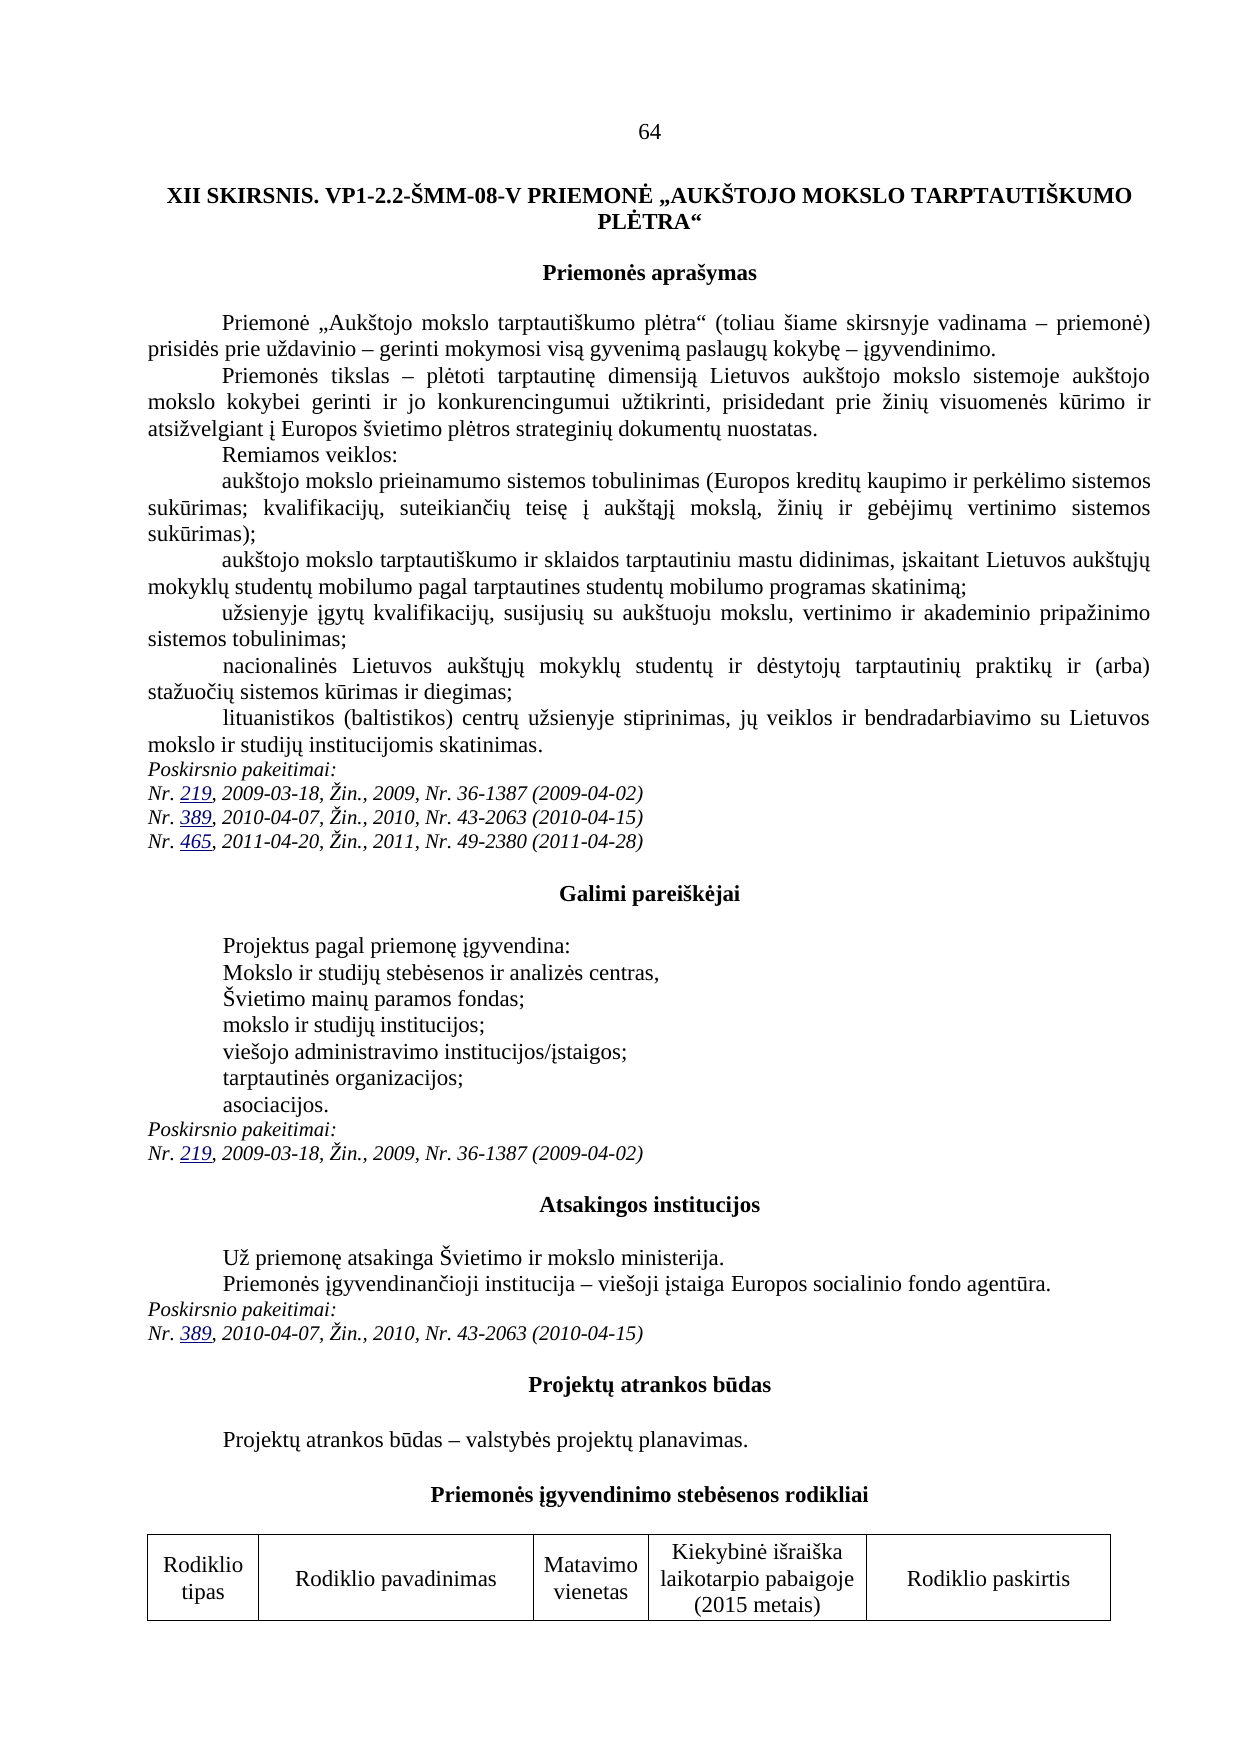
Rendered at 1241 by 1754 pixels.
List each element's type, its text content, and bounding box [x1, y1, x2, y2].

text Mokslo ir studijų stebėsenos ir analizės centras, [148, 959, 1152, 985]
text Priemonės įgyvendinančioji institucija – viešoji įstaiga Europos socialinio fondo agentūra. [148, 1271, 1152, 1297]
text Priemonės įgyvendinimo stebėsenos rodikliai [148, 1482, 1152, 1508]
text XII SKIRSNIS. VP1-2.2-ŠMM-08-V PRIEMONĖ „AUKŠTOJO MOKSLO TARPTAUTIŠKUMO PLĖTRA“ [148, 182, 1152, 235]
text asociacijos. [148, 1091, 1152, 1117]
text Priemonės aprašymas [148, 259, 1152, 285]
text viešojo administravimo institucijos/įstaigos; [148, 1038, 1152, 1064]
text Atsakingos institucijos [148, 1191, 1152, 1218]
text Nr. 219, 2009-03-18, Žin., 2009, Nr. 36-1387 (2009-04-02) [148, 781, 1152, 805]
text aukštojo mokslo prieinamumo sistemos tobulinimas (Europos kreditų kaupimo ir perkėlimo sistemos sukūrimas; kvalifikacijų, suteikiančių teisę į aukštąjį mokslą, žinių ir gebėjimų vertinimo sistemos sukūrimas); [148, 467, 1152, 546]
text Nr. 389, 2010-04-07, Žin., 2010, Nr. 43-2063 (2010-04-15) [148, 805, 1152, 829]
table_header Kiekybinė išraiška laikotarpio pabaigoje (2015 metais) [649, 1535, 866, 1620]
text Nr. 389, 2010-04-07, Žin., 2010, Nr. 43-2063 (2010-04-15) [148, 1321, 1152, 1345]
text Nr. 219, 2009-03-18, Žin., 2009, Nr. 36-1387 (2009-04-02) [148, 1141, 1152, 1165]
text Projektų atrankos būdas [148, 1371, 1152, 1398]
text tarptautinės organizacijos; [148, 1064, 1152, 1091]
text aukštojo mokslo tarptautiškumo ir sklaidos tarptautiniu mastu didinimas, įskaitant Lietuvos aukštųjų mokyklų studentų mobilumo pagal tarptautines studentų mobilumo programas skatinimą; [148, 546, 1152, 599]
text Švietimo mainų paramos fondas; [148, 985, 1152, 1012]
text Poskirsnio pakeitimai: [148, 757, 1152, 781]
text užsienyje įgytų kvalifikacijų, susijusių su aukštuoju mokslu, vertinimo ir akademinio pripažinimo sistemos tobulinimas; [148, 599, 1152, 652]
text Projektus pagal priemonę įgyvendina: [148, 932, 1152, 959]
text Projektų atrankos būdas – valstybės projektų planavimas. [148, 1426, 1152, 1453]
table_header Rodiklio pavadinimas [259, 1535, 533, 1620]
table_header Rodiklio paskirtis [867, 1535, 1110, 1620]
table_header Matavimo vienetas [534, 1535, 648, 1620]
text Nr. 465, 2011-04-20, Žin., 2011, Nr. 49-2380 (2011-04-28) [148, 829, 1152, 853]
text Remiamos veiklos: [148, 441, 1152, 467]
text Priemonė „Aukštojo mokslo tarptautiškumo plėtra“ (toliau šiame skirsnyje vadinama – priemonė) prisidės prie uždavinio – gerinti mokymosi visą gyvenimą paslaugų kokybę – įgyvendinimo. [148, 309, 1152, 362]
text mokslo ir studijų institucijos; [148, 1012, 1152, 1038]
text Už priemonę atsakinga Švietimo ir mokslo ministerija. [148, 1244, 1152, 1271]
text Poskirsnio pakeitimai: [148, 1297, 1152, 1321]
text Galimi pareiškėjai [148, 880, 1152, 906]
text Priemonės tikslas – plėtoti tarptautinę dimensiją Lietuvos aukštojo mokslo sistemoje aukštojo mokslo kokybei gerinti ir jo konkurencingumui užtikrinti, prisidedant prie žinių visuomenės kūrimo ir atsižvelgiant į Europos švietimo plėtros strateginių dokumentų nuostatas. [148, 362, 1152, 441]
text Poskirsnio pakeitimai: [148, 1117, 1152, 1141]
text lituanistikos (baltistikos) centrų užsienyje stiprinimas, jų veiklos ir bendradarbiavimo su Lietuvos mokslo ir studijų institucijomis skatinimas. [148, 704, 1152, 757]
table_header Rodiklio tipas [148, 1535, 258, 1620]
text nacionalinės Lietuvos aukštųjų mokyklų studentų ir dėstytojų tarptautinių praktikų ir (arba) stažuočių sistemos kūrimas ir diegimas; [148, 652, 1152, 704]
